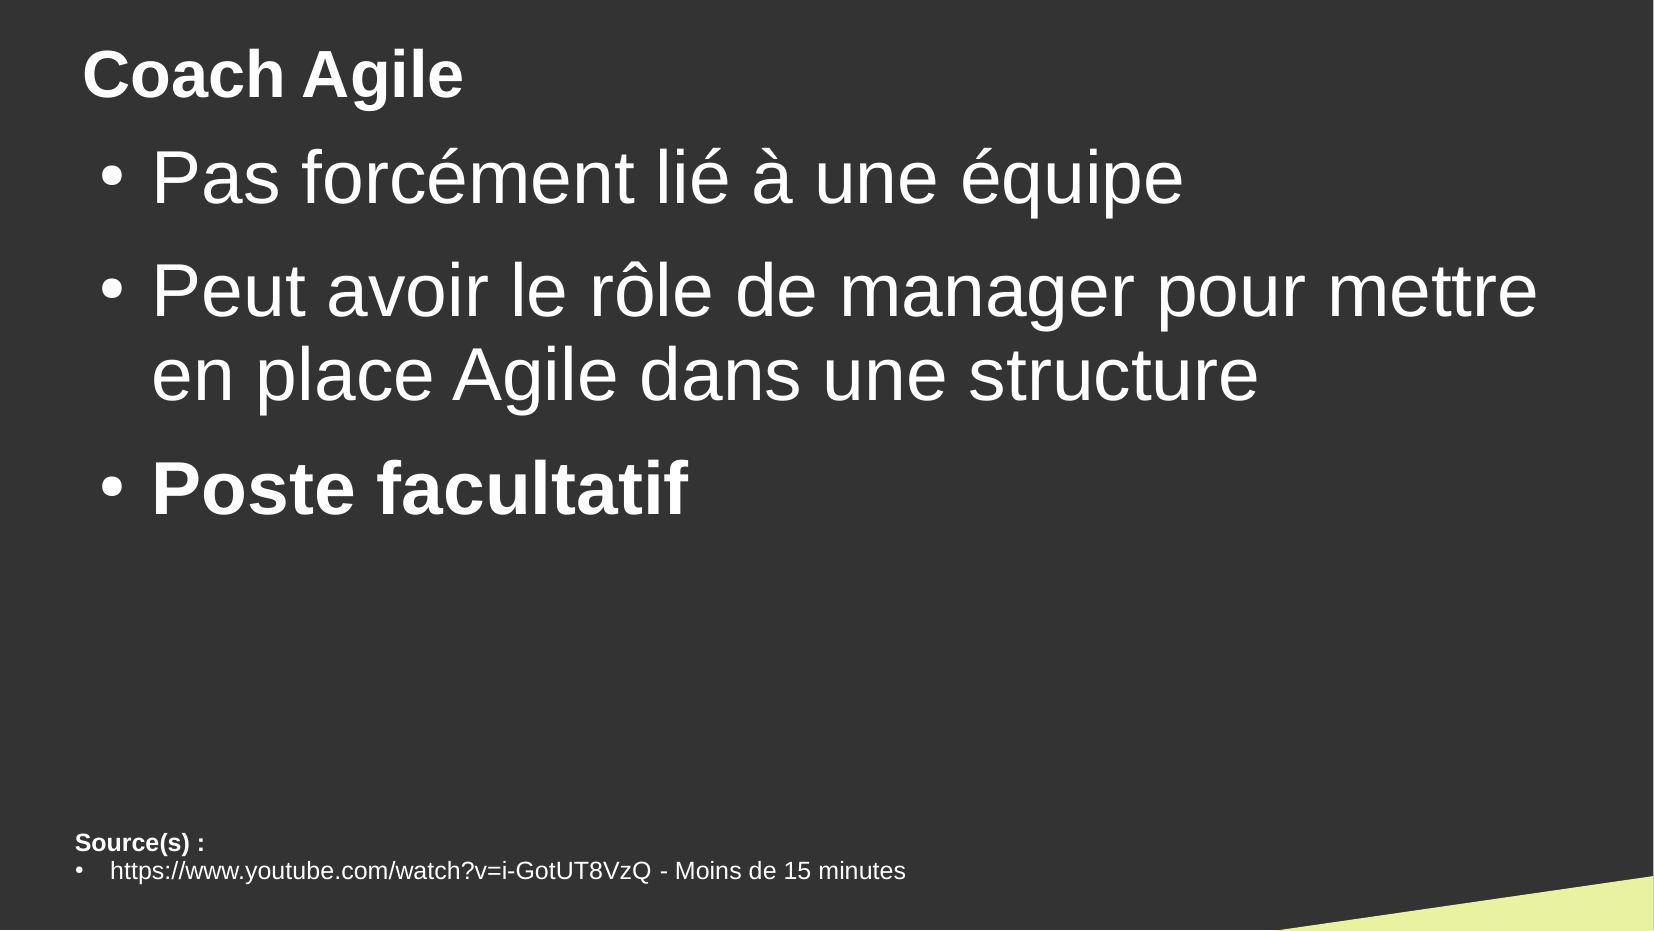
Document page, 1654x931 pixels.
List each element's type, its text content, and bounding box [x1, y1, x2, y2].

text_box [1272, 875, 1654, 931]
text_box Source(s) : https://www.youtube.com/watch?v=i-GotUT8VzQ - Moins de 15 minutes [60, 821, 1546, 921]
list Pas forcément lié à une équipe Peut avoir le rôle de manager pour mettre en place Agile dans une structure Poste facultatif [80, 135, 1620, 777]
title Coach Agile [82, 37, 1571, 122]
